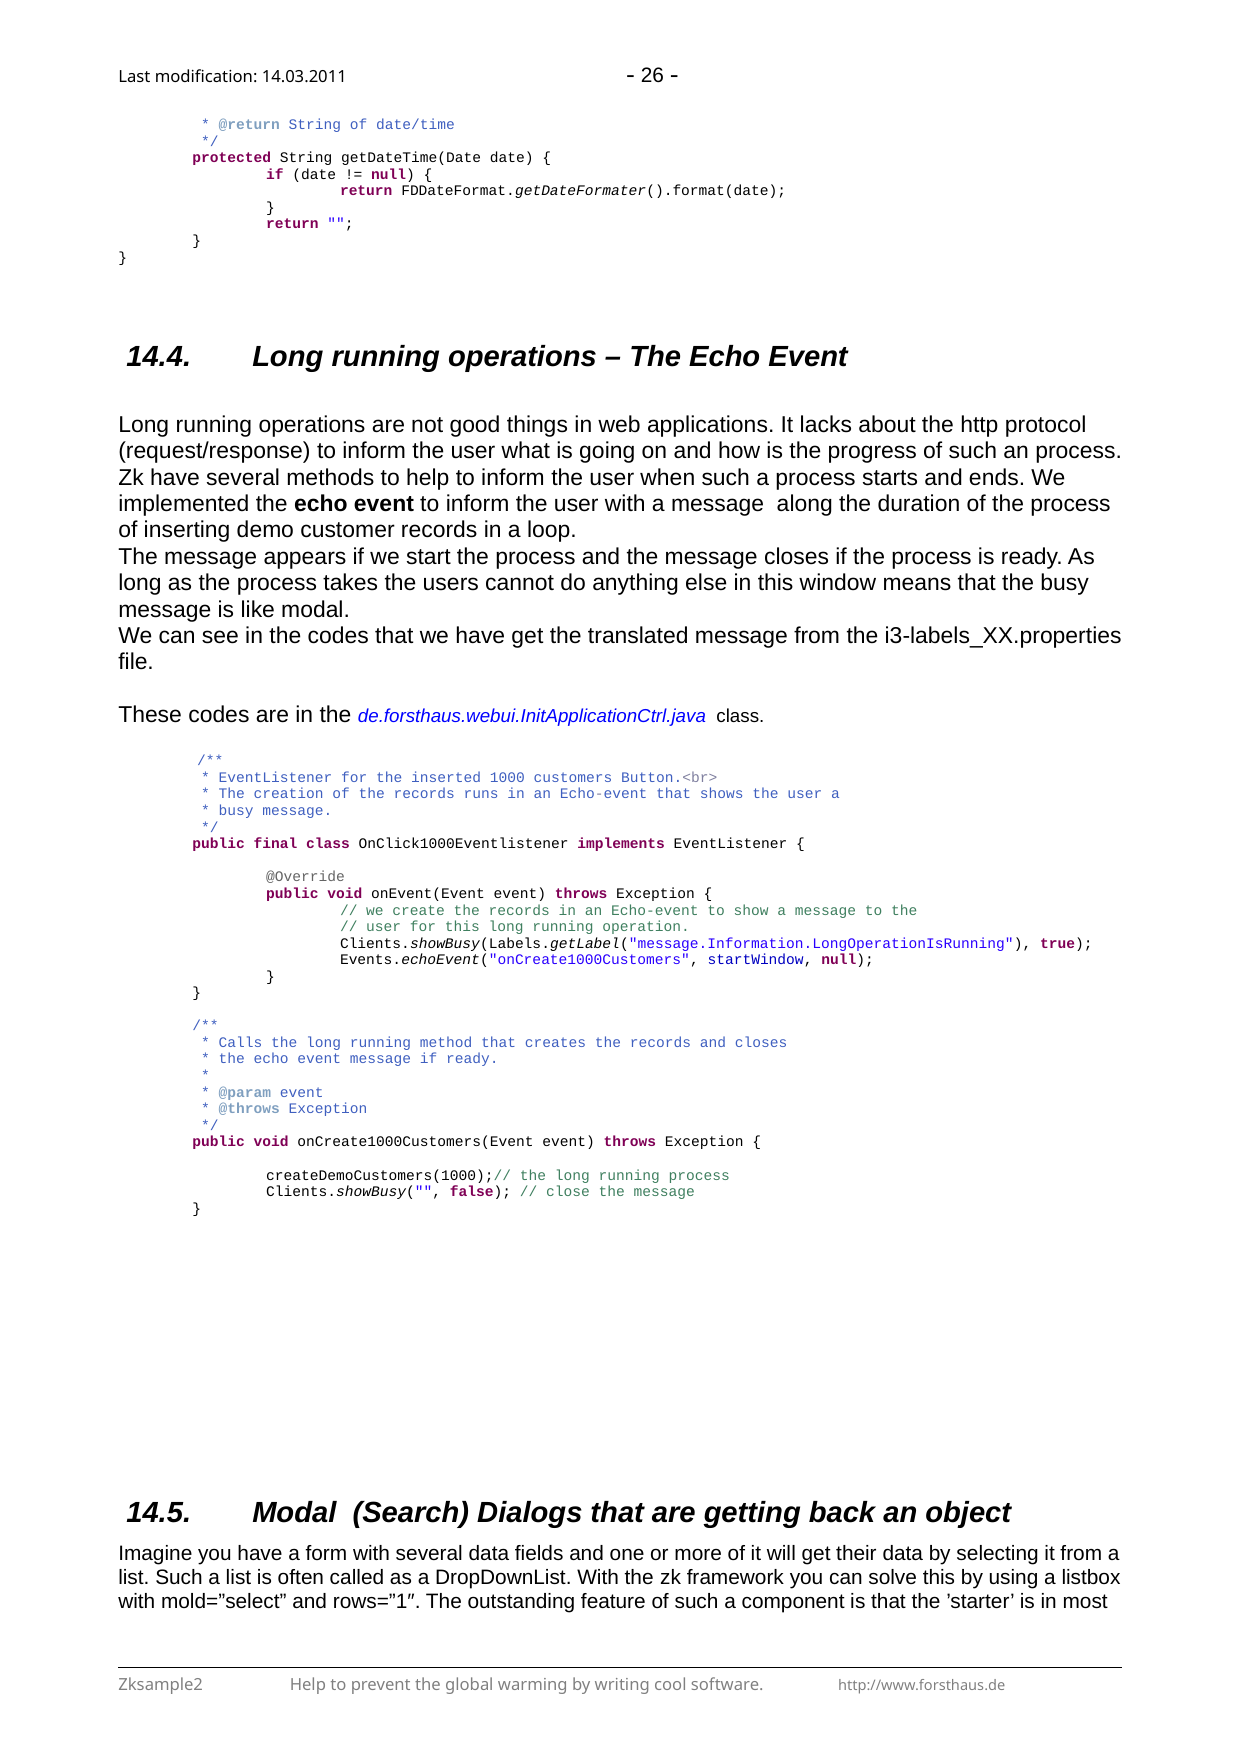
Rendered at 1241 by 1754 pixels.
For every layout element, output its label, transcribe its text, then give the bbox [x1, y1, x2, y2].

text Imagine you have a form with several data fields and one or more of it will get their data by selecting it from a list. Such a list is often called as a DropDownList. With the zk framework you can solve this by using a listbox with mold=”select” and rows=”1″. The outstanding feature of such a component is that the ’starter’ is in most [118, 1541, 1122, 1613]
text public void onEvent(Event event) throws Exception { [118, 886, 1122, 903]
text if (date != null) { [118, 167, 1122, 183]
text * Calls the long running method that creates the records and closes [118, 1035, 1122, 1052]
text } [118, 986, 1122, 1002]
text public void onCreate1000Customers(Event event) throws Exception { [118, 1134, 1122, 1151]
text * @param event [118, 1085, 1122, 1101]
text public final class OnClick1000Eventlistener implements EventListener { [118, 836, 1122, 853]
text * the echo event message if ready. [118, 1052, 1122, 1068]
text Long running operations are not good things in web applications. It lacks about the http protocol (request/response) to inform the user what is going on and how is the progress of such an process. Zk have several methods to help to inform the user when such a process starts and ends. We implemented the echo event to inform the user with a message along the duration of the process of inserting demo customer records in a loop. [118, 411, 1122, 543]
text Events.echoEvent("onCreate1000Customers", startWindow, null); [118, 952, 1122, 969]
text createDemoCustomers(1000);// the long running process [118, 1168, 1122, 1184]
text protected String getDateTime(Date date) { [118, 150, 1122, 167]
text /** [118, 1019, 1122, 1035]
text return FDDateFormat.getDateFormater().format(date); [118, 183, 1122, 200]
text } [118, 200, 1122, 217]
text // we create the records in an Echo-event to show a message to the [118, 903, 1122, 919]
text * busy message. [118, 803, 1122, 820]
text These codes are in the de.forsthaus.webui.InitApplicationCtrl.java class. [118, 701, 1122, 727]
text } [118, 233, 1122, 250]
text */ [118, 820, 1122, 836]
text * [118, 1068, 1122, 1085]
text * EventListener for the inserted 1000 customers Button.<br> [118, 770, 1122, 787]
text * @return String of date/time [118, 117, 1122, 134]
text return ""; [118, 217, 1122, 233]
text We can see in the codes that we have get the translated message from the i3-labels_XX.properties file. [118, 622, 1122, 674]
text */ [118, 134, 1122, 150]
text The message appears if we start the process and the message closes if the process is ready. As long as the process takes the users cannot do anything else in this window means that the busy message is like modal. [118, 543, 1122, 622]
text * @throws Exception [118, 1101, 1122, 1118]
text Clients.showBusy("", false); // close the message [118, 1184, 1122, 1201]
text /** [118, 754, 1122, 770]
subtitle Modal (Search) Dialogs that are getting back an object [118, 1495, 1122, 1528]
text * The creation of the records runs in an Echo-event that shows the user a [118, 787, 1122, 803]
subtitle Long running operations – The Echo Event [118, 339, 1122, 372]
text } [118, 969, 1122, 986]
text // user for this long running operation. [118, 919, 1122, 936]
text Clients.showBusy(Labels.getLabel("message.Information.LongOperationIsRunning"), true); [118, 936, 1122, 952]
text */ [118, 1118, 1122, 1134]
text } [118, 250, 1122, 266]
text } [118, 1201, 1122, 1217]
text @Override [118, 869, 1122, 886]
